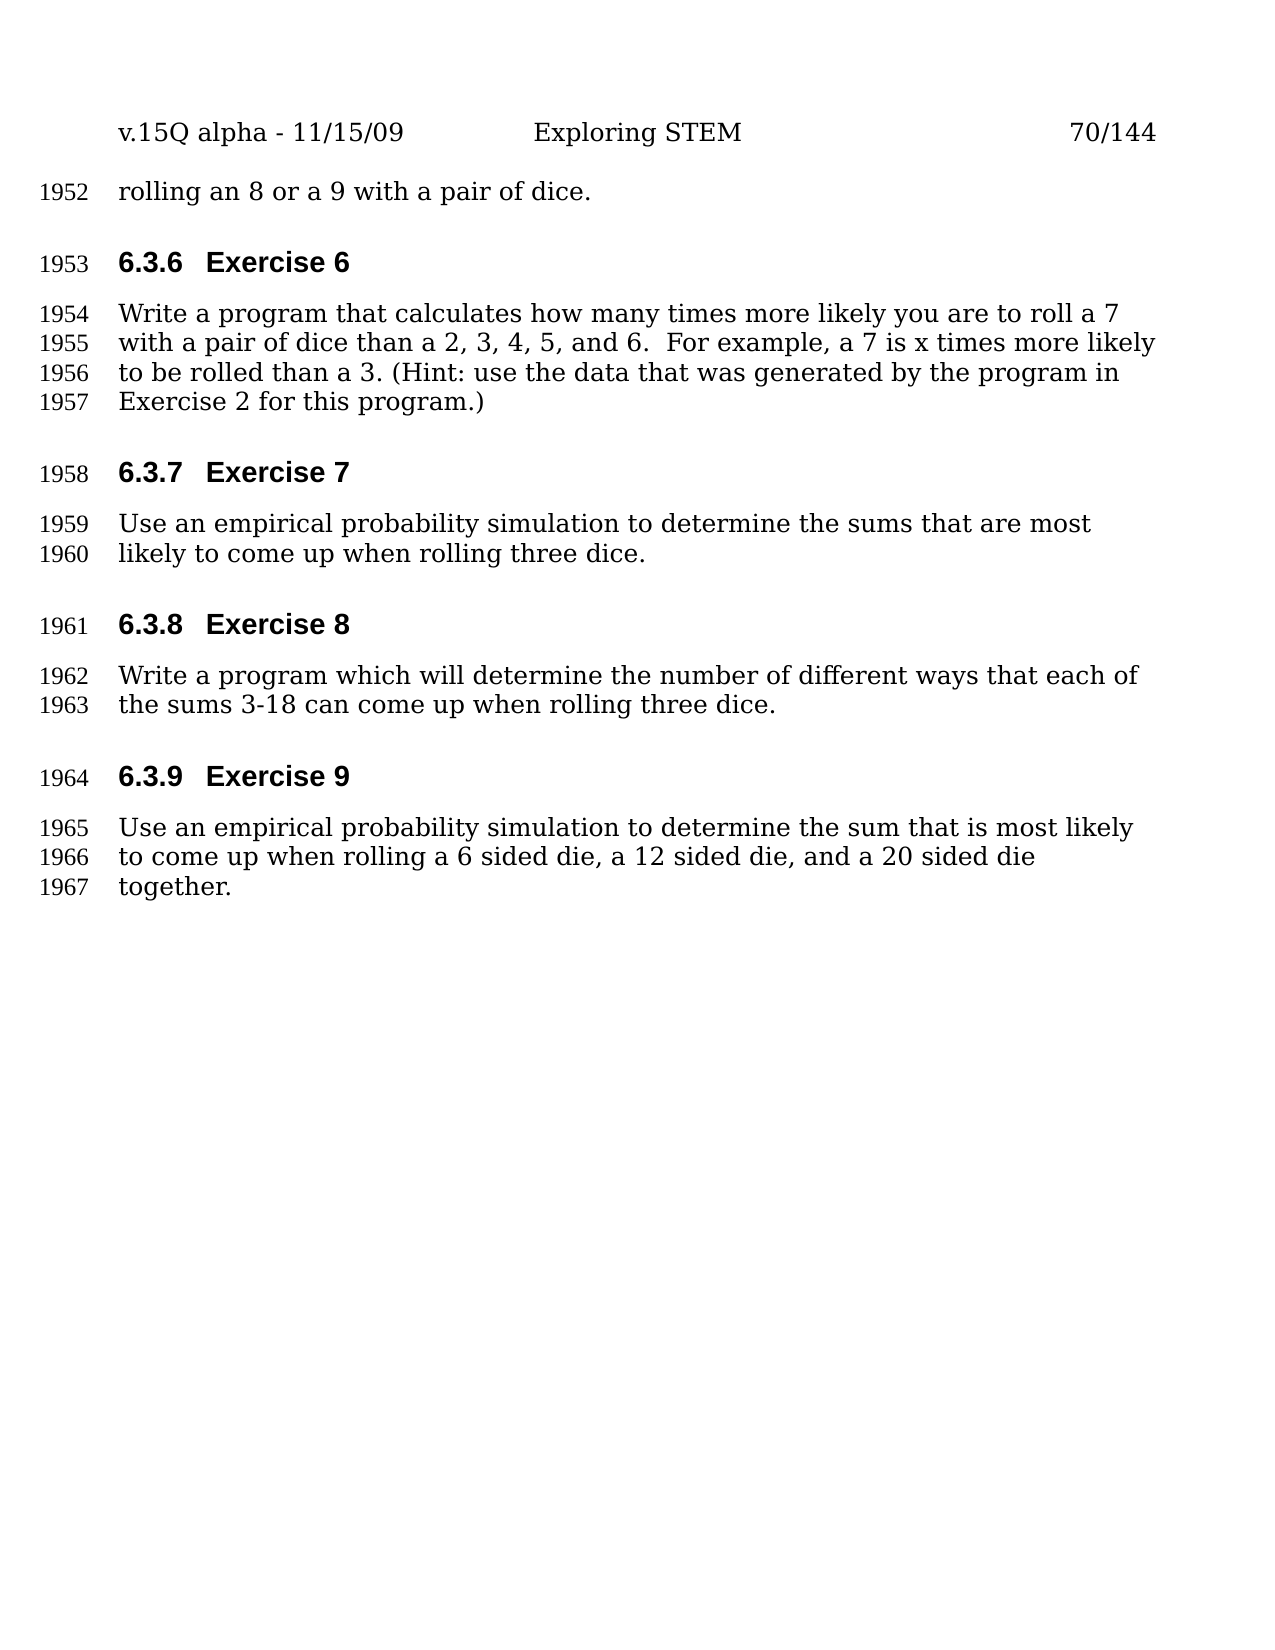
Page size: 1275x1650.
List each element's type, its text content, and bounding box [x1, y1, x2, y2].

subtitle Exercise 8 [118, 607, 1157, 641]
subtitle Exercise 9 [118, 759, 1157, 792]
text Use an empirical probability simulation to determine the sum that is most likely to come up when rolling a 6 sided die, a 12 sided die, and a 20 sided die together. [118, 813, 1157, 901]
text Write a program that calculates how many times more likely you are to roll a 7 with a pair of dice than a 2, 3, 4, 5, and 6. For example, a 7 is x times more likely to be rolled than a 3. (Hint: use the data that was generated by the program in Exercise 2 for this program.) [118, 299, 1157, 416]
subtitle Exercise 6 [118, 245, 1157, 278]
text Write a program which will determine the number of different ways that each of the sums 3-18 can come up when rolling three dice. [118, 662, 1157, 720]
text rolling an 8 or a 9 with a pair of dice. [118, 177, 1157, 206]
subtitle Exercise 7 [118, 455, 1157, 489]
text Use an empirical probability simulation to determine the sums that are most likely to come up when rolling three dice. [118, 510, 1157, 568]
